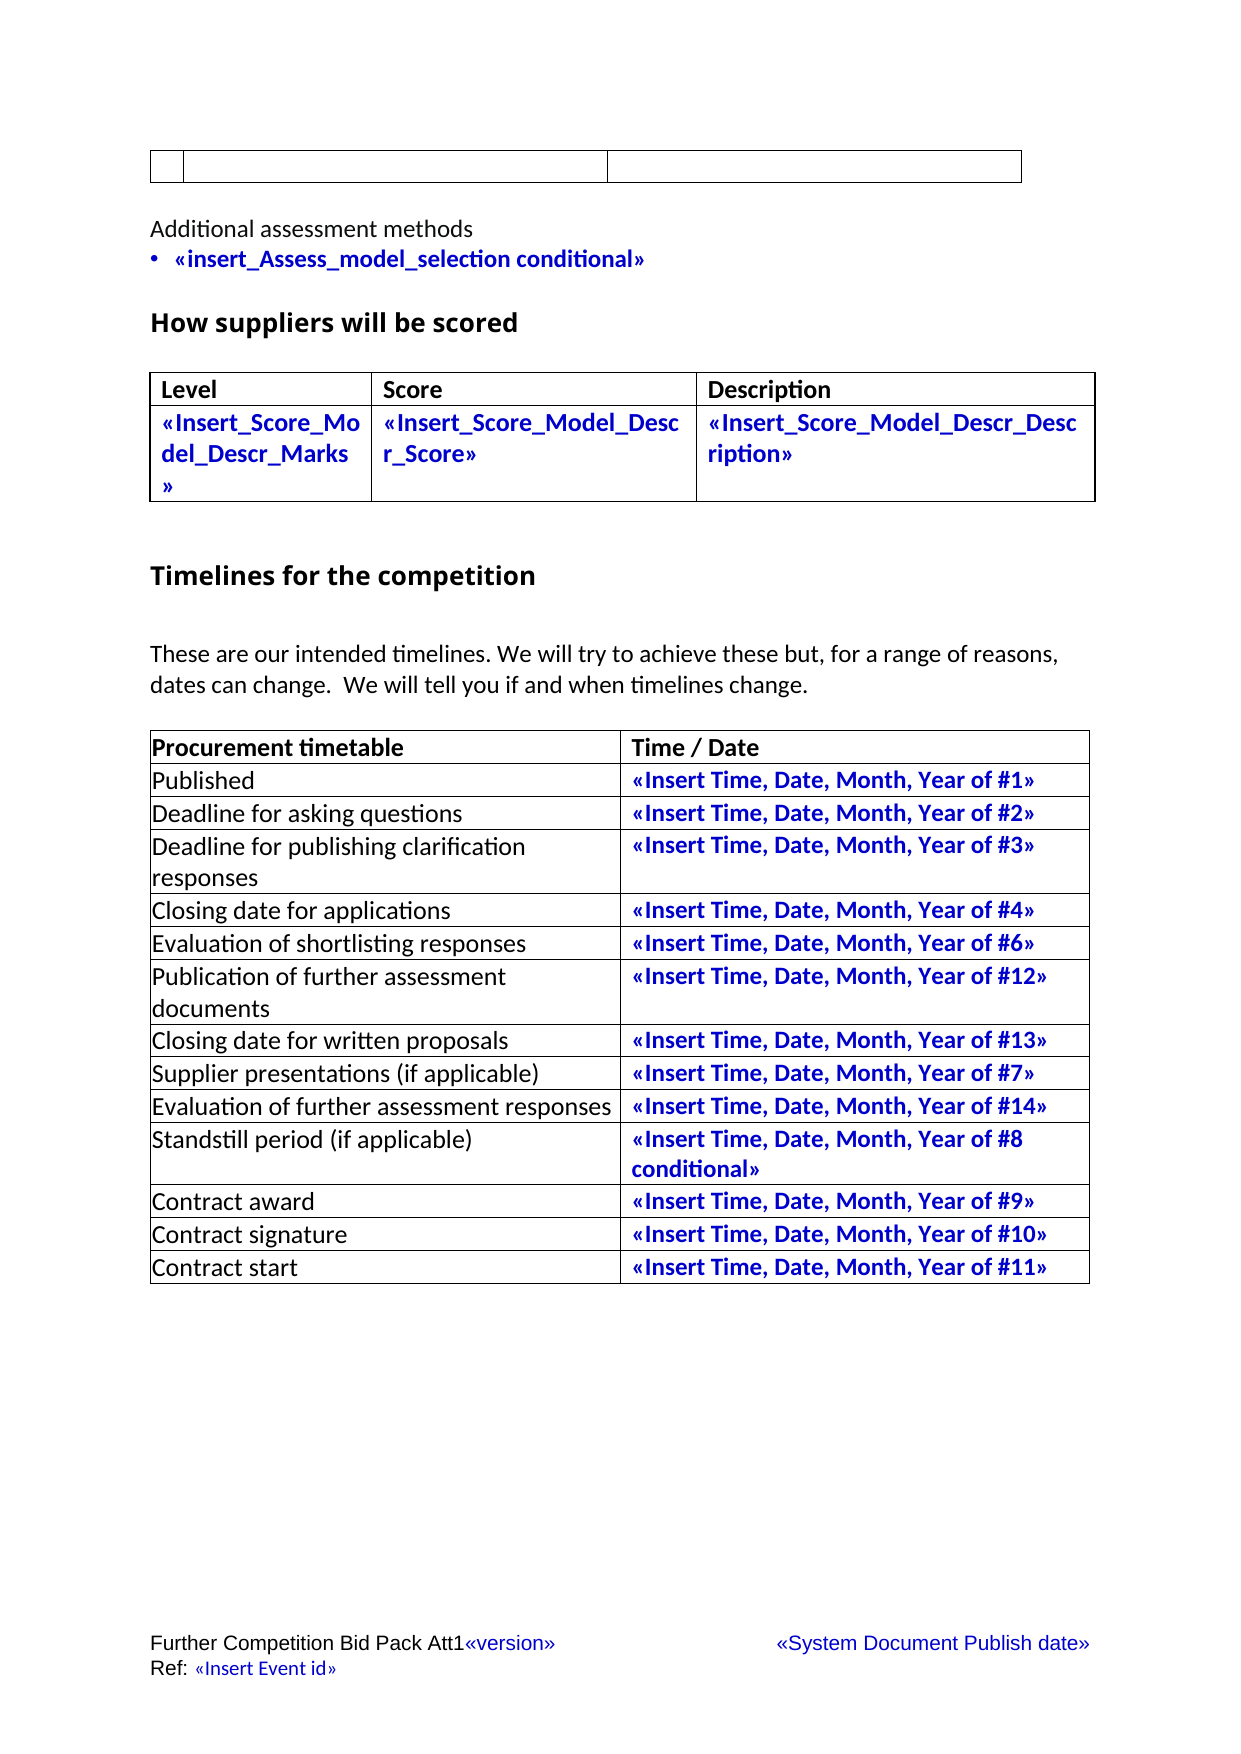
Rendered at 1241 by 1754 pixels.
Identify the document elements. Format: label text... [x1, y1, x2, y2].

table_header Level [151, 373, 371, 405]
table_cell «Insert Time, Date, Month, Year of #7» [621, 1057, 1089, 1089]
table_cell Deadline for asking questions [151, 797, 620, 829]
table_cell Supplier presentations (if applicable) [151, 1057, 620, 1089]
table_cell «Insert Time, Date, Month, Year of #12» [621, 960, 1089, 1023]
table_cell «Insert Time, Date, Month, Year of #8 conditional» [621, 1123, 1089, 1184]
table_cell «Insert_Score_Model_Descr_Marks» [151, 406, 371, 501]
text How suppliers will be scored [150, 305, 1090, 340]
table_cell «Insert Time, Date, Month, Year of #6» [621, 927, 1089, 959]
table_cell «Insert Time, Date, Month, Year of #10» [621, 1218, 1089, 1249]
text These are our intended timelines. We will try to achieve these but, for a range of reasons, dates can change. We will tell you if and when timelines change. [150, 639, 1090, 730]
table_cell Closing date for written proposals [151, 1025, 620, 1056]
table_cell «Insert Time, Date, Month, Year of #2» [621, 797, 1089, 829]
list «insert_Assess_model_selection conditional» [150, 244, 1090, 274]
table_header Time / Date [621, 731, 1089, 763]
table_cell «Insert_Score_Model_Descr_Score» [372, 406, 696, 501]
table_cell Evaluation of shortlisting responses [151, 927, 620, 959]
table_cell «Insert Time, Date, Month, Year of #1» [621, 764, 1089, 796]
table_cell «Insert Time, Date, Month, Year of #11» [621, 1251, 1089, 1282]
table_cell [608, 151, 1021, 182]
table_cell Evaluation of further assessment responses [151, 1090, 620, 1122]
table_header Description [697, 373, 1094, 405]
table_cell [184, 151, 607, 182]
table_cell «Insert Time, Date, Month, Year of #14» [621, 1090, 1089, 1122]
table_cell «Insert Time, Date, Month, Year of #9» [621, 1185, 1089, 1217]
table_cell Contract award [151, 1185, 620, 1217]
subtitle Timelines for the competition [150, 558, 1090, 639]
table_cell «Insert Time, Date, Month, Year of #3» [621, 830, 1089, 893]
table_cell «Insert Time, Date, Month, Year of #13» [621, 1025, 1089, 1056]
text Additional assessment methods [150, 213, 1090, 244]
table_cell Publication of further assessment documents [151, 960, 620, 1023]
table_header Score [372, 373, 696, 405]
table_cell [151, 151, 183, 182]
table_header Procurement timetable [151, 731, 620, 763]
table_cell Contract start [151, 1251, 620, 1282]
table_cell Deadline for publishing clarification responses [151, 830, 620, 893]
table_cell «Insert Time, Date, Month, Year of #4» [621, 894, 1089, 926]
table_cell Closing date for applications [151, 894, 620, 926]
table_cell Published [151, 764, 620, 796]
table_cell Standstill period (if applicable) [151, 1123, 620, 1184]
table_cell «Insert_Score_Model_Descr_Description» [697, 406, 1094, 501]
table_cell Contract signature [151, 1218, 620, 1249]
